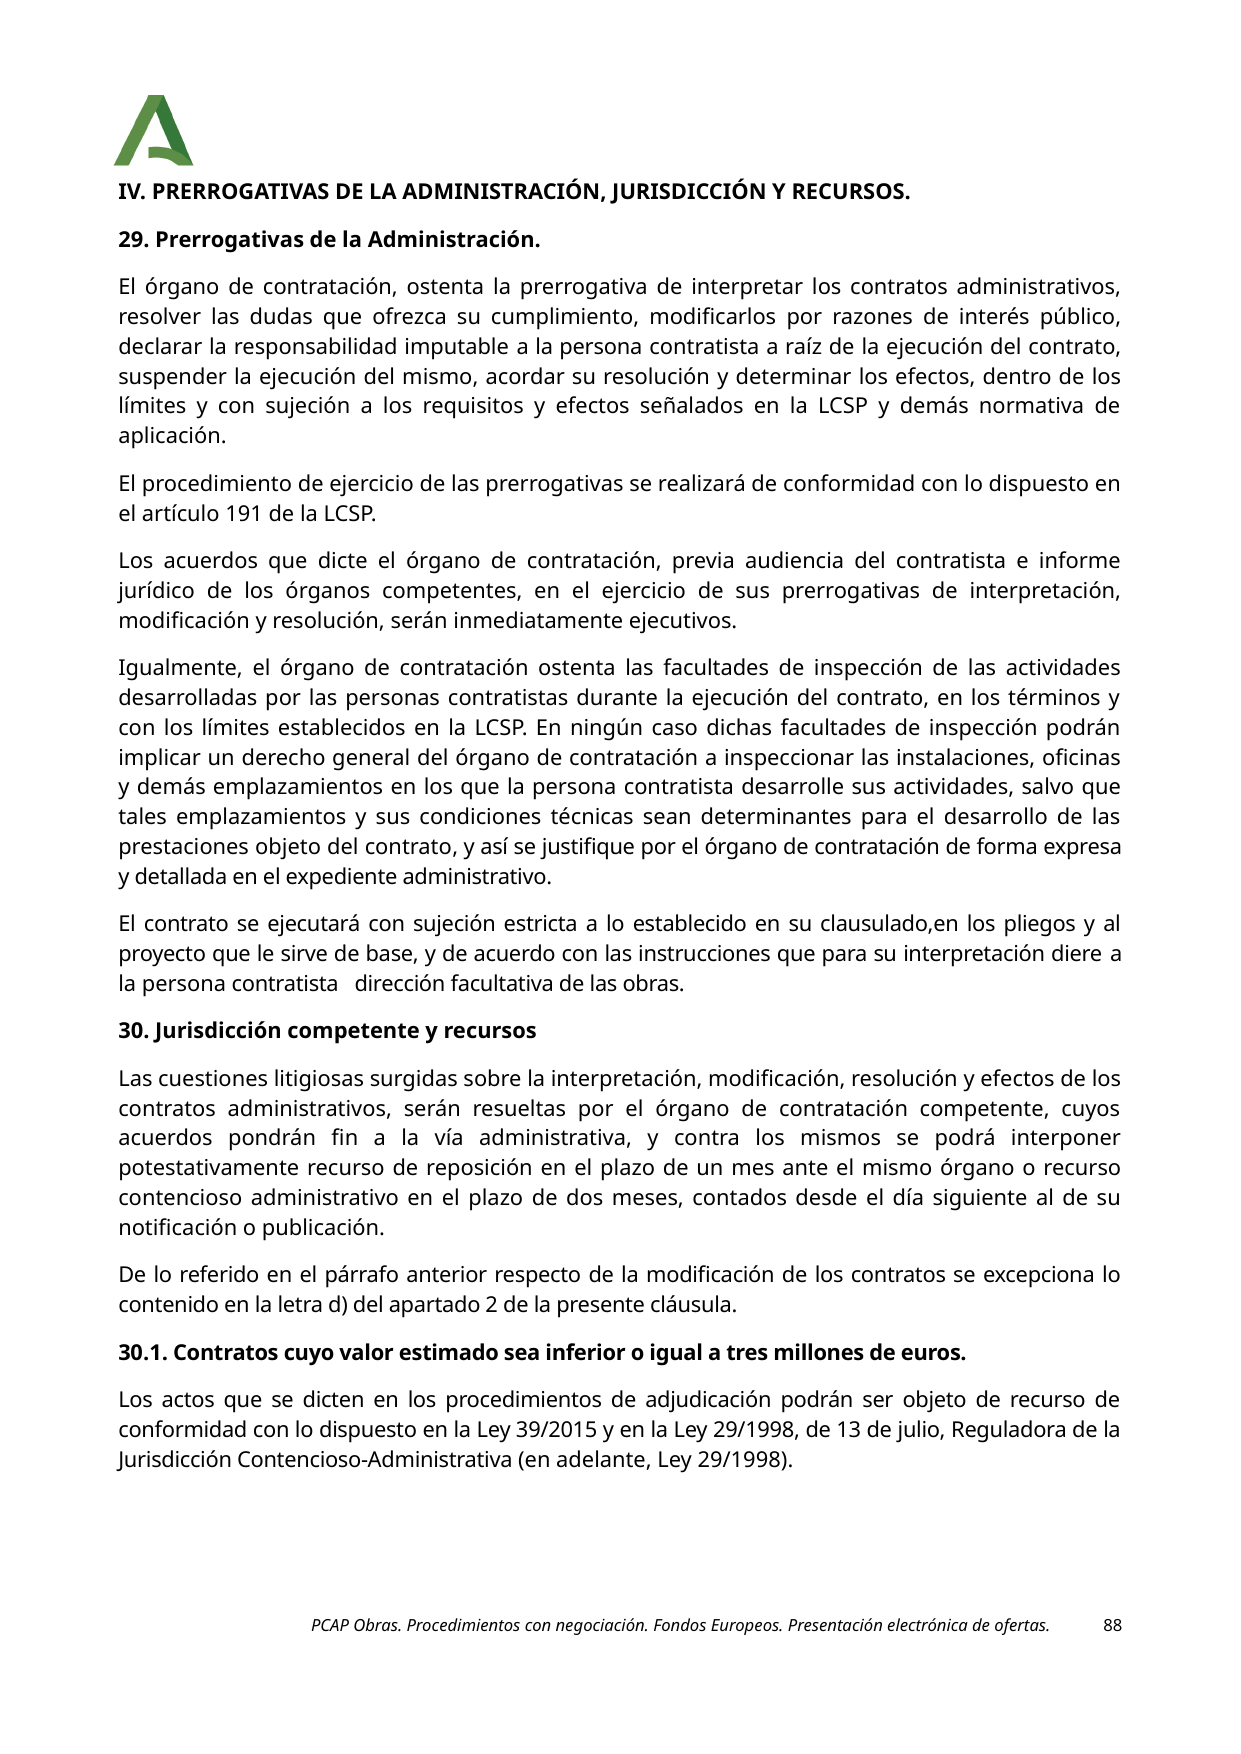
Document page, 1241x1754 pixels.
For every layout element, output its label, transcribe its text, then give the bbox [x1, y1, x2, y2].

text Los actos que se dicten en los procedimientos de adjudicación podrán ser objeto de recurso de conformidad con lo dispuesto en la Ley 39/2015 y en la Ley 29/1998, de 13 de julio, Reguladora de la Jurisdicción Contencioso-Administrativa (en adelante, Ley 29/1998). [118, 1384, 1122, 1473]
text Igualmente, el órgano de contratación ostenta las facultades de inspección de las actividades desarrolladas por las personas contratistas durante la ejecución del contrato, en los términos y con los límites establecidos en la LCSP. En ningún caso dichas facultades de inspección podrán implicar un derecho general del órgano de contratación a inspeccionar las instalaciones, oficinas y demás emplazamientos en los que la persona contratista desarrolle sus actividades, salvo que tales emplazamientos y sus condiciones técnicas sean determinantes para el desarrollo de las prestaciones objeto del contrato, y así se justifique por el órgano de contratación de forma expresa y detallada en el expediente administrativo. [118, 652, 1122, 891]
text El órgano de contratación, ostenta la prerrogativa de interpretar los contratos administrativos, resolver las dudas que ofrezca su cumplimiento, modificarlos por razones de interés público, declarar la responsabilidad imputable a la persona contratista a raíz de la ejecución del contrato, suspender la ejecución del mismo, acordar su resolución y determinar los efectos, dentro de los límites y con sujeción a los requisitos y efectos señalados en la LCSP y demás normativa de aplicación. [118, 271, 1122, 450]
text Las cuestiones litigiosas surgidas sobre la interpretación, modificación, resolución y efectos de los contratos administrativos, serán resueltas por el órgano de contratación competente, cuyos acuerdos pondrán fin a la vía administrativa, y contra los mismos se podrá interponer potestativamente recurso de reposición en el plazo de un mes ante el mismo órgano o recurso contencioso administrativo en el plazo de dos meses, contados desde el día siguiente al de su notificación o publicación. [118, 1063, 1122, 1242]
text De lo referido en el párrafo anterior respecto de la modificación de los contratos se excepciona lo contenido en la letra d) del apartado 2 de la presente cláusula. [118, 1259, 1122, 1319]
subtitle 30. Jurisdicción competente y recursos [118, 1015, 1122, 1045]
subtitle IV. PRERROGATIVAS DE LA ADMINISTRACIÓN, JURISDICCIÓN Y RECURSOS. [118, 176, 1122, 206]
picture [109, 90, 198, 170]
text El contrato se ejecutará con sujeción estricta a lo establecido en su clausulado,en los pliegos y al proyecto que le sirve de base, y de acuerdo con las instrucciones que para su interpretación diere a la persona contratista dirección facultativa de las obras. [118, 908, 1122, 998]
text Los acuerdos que dicte el órgano de contratación, previa audiencia del contratista e informe jurídico de los órganos competentes, en el ejercicio de sus prerrogativas de interpretación, modificación y resolución, serán inmediatamente ejecutivos. [118, 545, 1122, 634]
subtitle 29. Prerrogativas de la Administración. [118, 224, 1122, 254]
subtitle 30.1. Contratos cuyo valor estimado sea inferior o igual a tres millones de euros. [118, 1337, 1122, 1366]
text El procedimiento de ejercicio de las prerrogativas se realizará de conformidad con lo dispuesto en el artículo 191 de la LCSP. [118, 468, 1122, 527]
